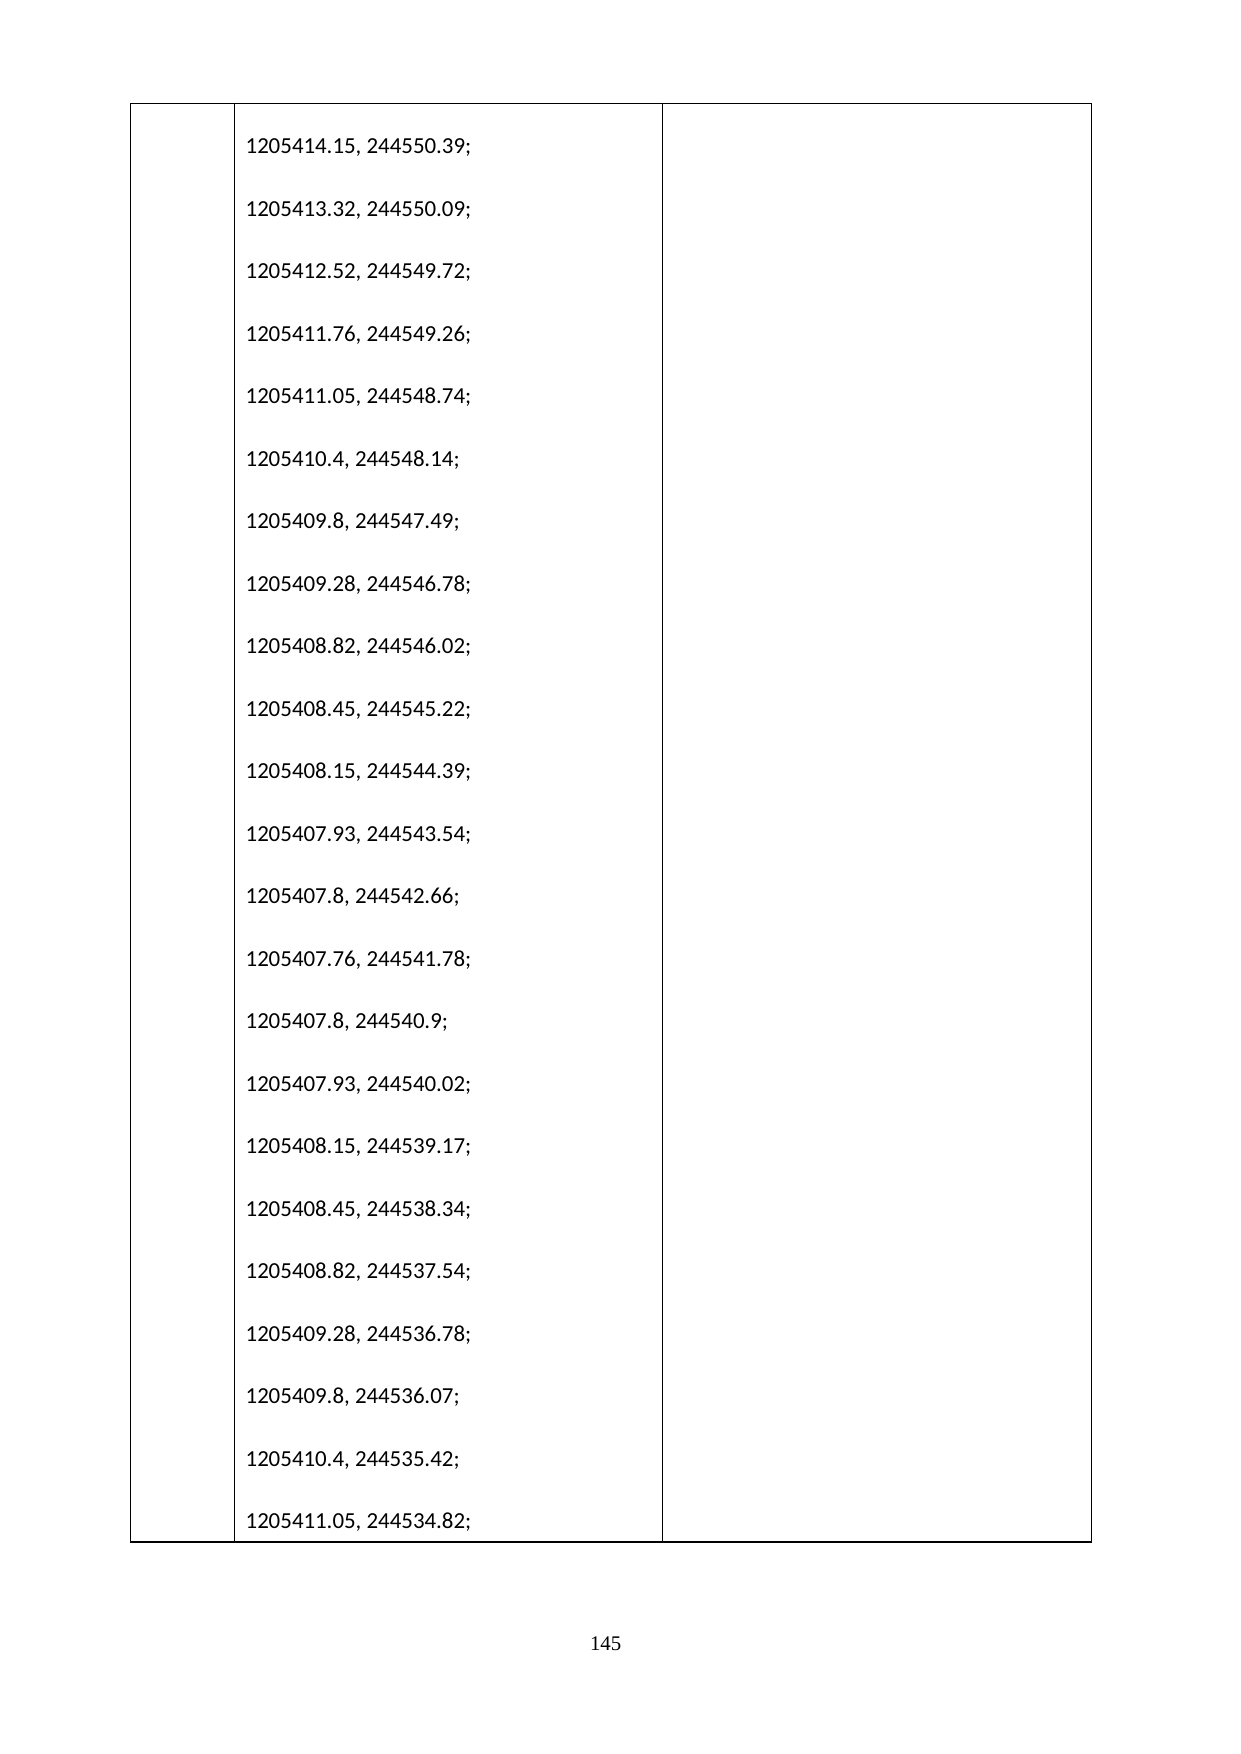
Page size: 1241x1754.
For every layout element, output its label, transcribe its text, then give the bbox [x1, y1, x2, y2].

table_cell [131, 104, 234, 1541]
table_cell [663, 104, 1091, 1541]
table_cell 1205414.15, 244550.39; 1205413.32, 244550.09; 1205412.52, 244549.72; 1205411.76, 244549.26; 1205411.05, 244548.74; 1205410.4, 244548.14; 1205409.8, 244547.49; 1205409.28, 244546.78; 1205408.82, 244546.02; 1205408.45, 244545.22; 1205408.15, 244544.39; 1205407.93, 244543.54; 1205407.8, 244542.66; 1205407.76, 244541.78; 1205407.8, 244540.9; 1205407.93, 244540.02; 1205408.15, 244539.17; 1205408.45, 244538.34; 1205408.82, 244537.54; 1205409.28, 244536.78; 1205409.8, 244536.07; 1205410.4, 244535.42; 1205411.05, 244534.82; [235, 104, 662, 1541]
